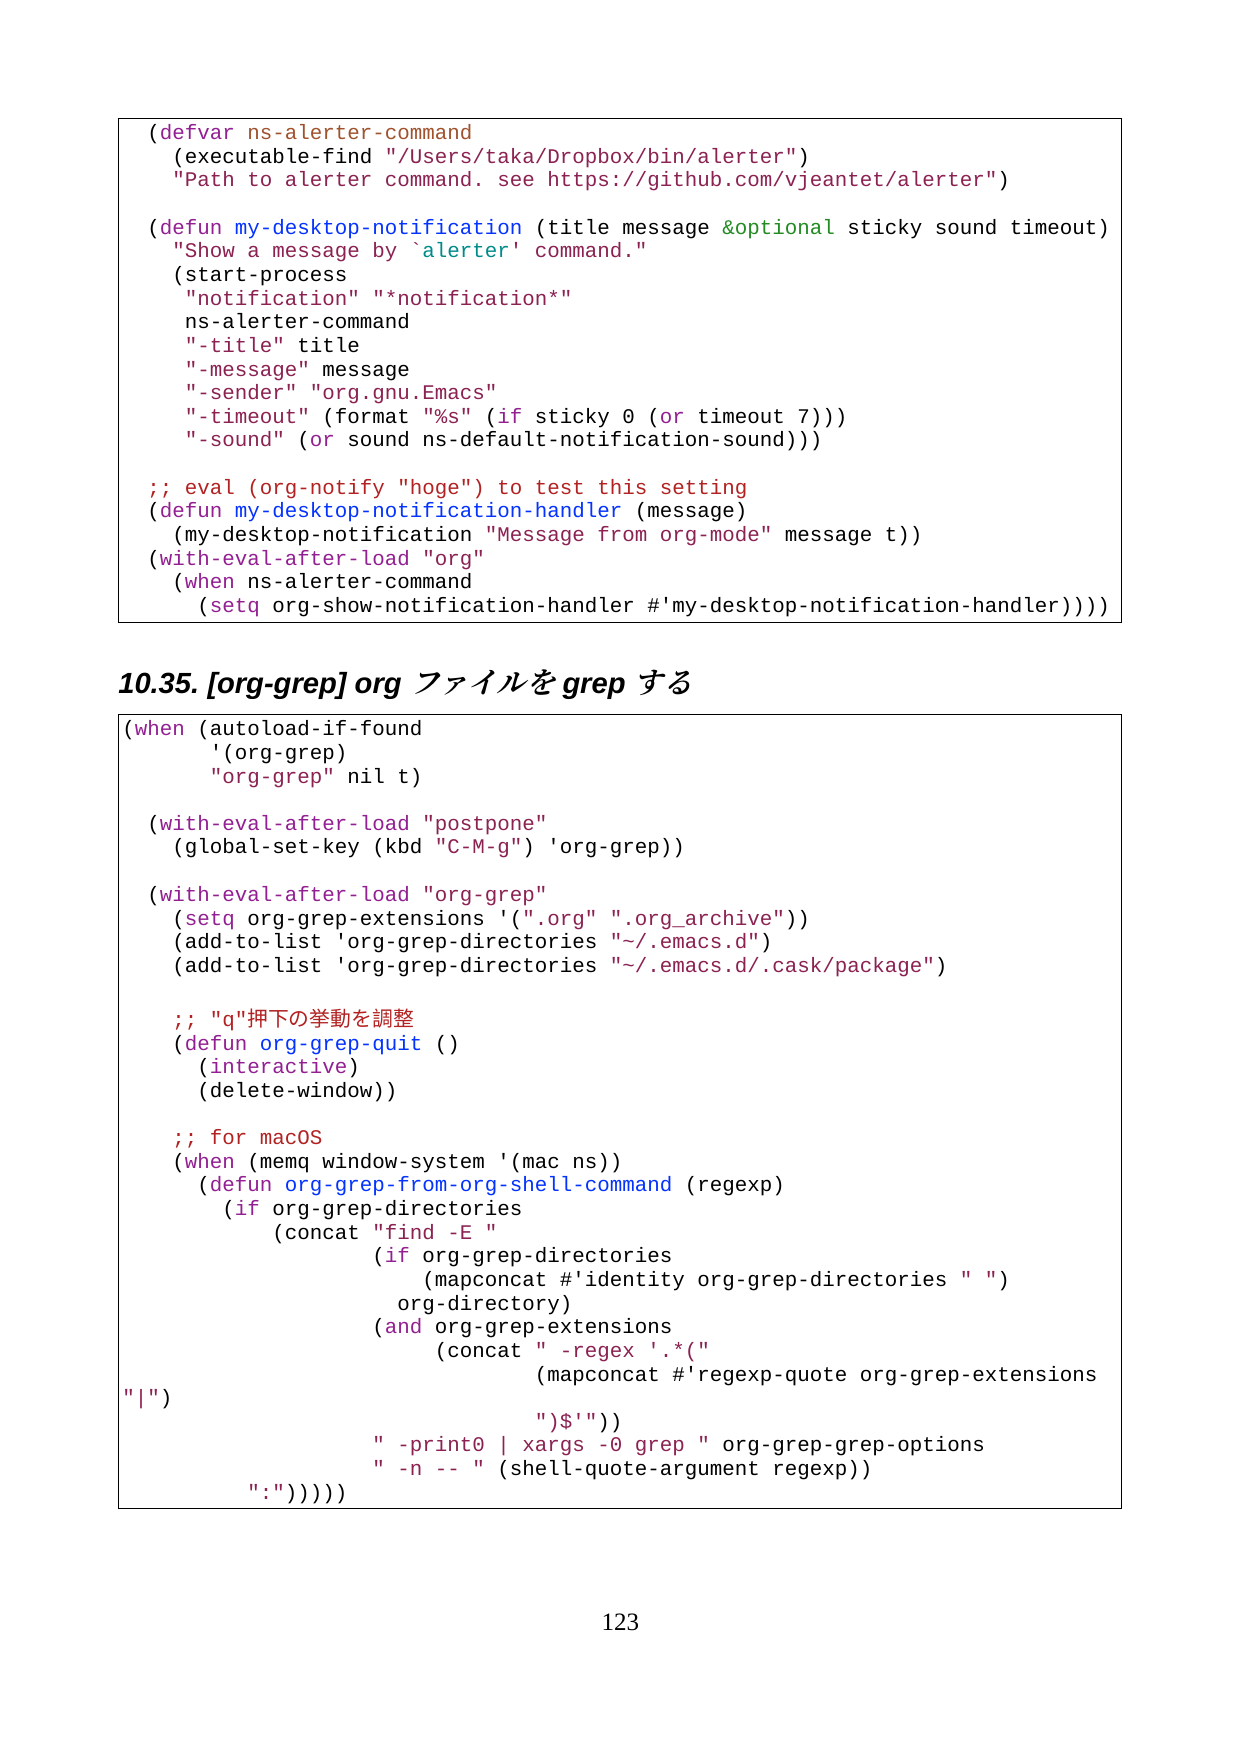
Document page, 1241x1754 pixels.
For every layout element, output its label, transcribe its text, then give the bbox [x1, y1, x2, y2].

text (add-to-list 'org-grep-directories "~/.emacs.d") [119, 927, 1121, 951]
text "Path to alerter command. see https://github.com/vjeantet/alerter") [119, 165, 1121, 189]
text (setq org-grep-extensions '(".org" ".org_archive")) [119, 903, 1121, 927]
text "notification" "*notification*" [119, 284, 1121, 307]
text (and org-grep-extensions [119, 1312, 1121, 1336]
text "-sender" "org.gnu.Emacs" [119, 378, 1121, 402]
text (setq org-show-notification-handler #'my-desktop-notification-handler)))) [119, 591, 1121, 622]
text (my-desktop-notification "Message from org-mode" message t)) [119, 520, 1121, 544]
text ;; "q"押下の挙動を調整 [119, 998, 1121, 1028]
text (with-eval-after-load "postpone" [119, 809, 1121, 833]
text " -print0 | xargs -0 grep " org-grep-grep-options [119, 1431, 1121, 1454]
text (start-process [119, 260, 1121, 284]
text '(org-grep) [119, 738, 1121, 762]
text (defun org-grep-quit () [119, 1028, 1121, 1052]
text (mapconcat #'identity org-grep-directories " ") [119, 1265, 1121, 1289]
text (when (autoload-if-found [119, 715, 1121, 738]
text "Show a message by `alerter' command." [119, 236, 1121, 260]
text "-message" message [119, 354, 1121, 378]
text ":"))))) [119, 1478, 1121, 1508]
text (defun my-desktop-notification (title message &optional sticky sound timeout) [119, 213, 1121, 236]
text (delete-window)) [119, 1076, 1121, 1099]
text "-sound" (or sound ns-default-notification-sound))) [119, 426, 1121, 449]
text "-timeout" (format "%s" (if sticky 0 (or timeout 7))) [119, 402, 1121, 426]
text org-directory) [119, 1289, 1121, 1312]
text (if org-grep-directories [119, 1241, 1121, 1265]
text (mapconcat #'regexp-quote org-grep-extensions "|") [119, 1359, 1121, 1407]
text (if org-grep-directories [119, 1194, 1121, 1218]
text ;; eval (org-notify "hoge") to test this setting [119, 473, 1121, 496]
text "-title" title [119, 331, 1121, 354]
text " -n -- " (shell-quote-argument regexp)) [119, 1454, 1121, 1478]
text (interactive) [119, 1052, 1121, 1076]
text (executable-find "/Users/taka/Dropbox/bin/alerter") [119, 142, 1121, 165]
text (add-to-list 'org-grep-directories "~/.emacs.d/.cask/package") [119, 951, 1121, 974]
text (when ns-alerter-command [119, 567, 1121, 591]
text ns-alerter-command [119, 307, 1121, 331]
text (with-eval-after-load "org" [119, 544, 1121, 567]
text (concat "find -E " [119, 1218, 1121, 1241]
text (concat " -regex '.*(" [119, 1336, 1121, 1359]
text (global-set-key (kbd "C-M-g") 'org-grep)) [119, 833, 1121, 856]
text (with-eval-after-load "org-grep" [119, 880, 1121, 903]
text (defun my-desktop-notification-handler (message) [119, 496, 1121, 520]
text (when (memq window-system '(mac ns)) [119, 1147, 1121, 1170]
text "org-grep" nil t) [119, 762, 1121, 785]
text (defvar ns-alerter-command [119, 119, 1121, 142]
text ;; for macOS [119, 1123, 1121, 1147]
subtitle [org-grep] org ファイルを grep する [118, 660, 1122, 702]
text ")$'")) [119, 1407, 1121, 1431]
text (defun org-grep-from-org-shell-command (regexp) [119, 1170, 1121, 1194]
